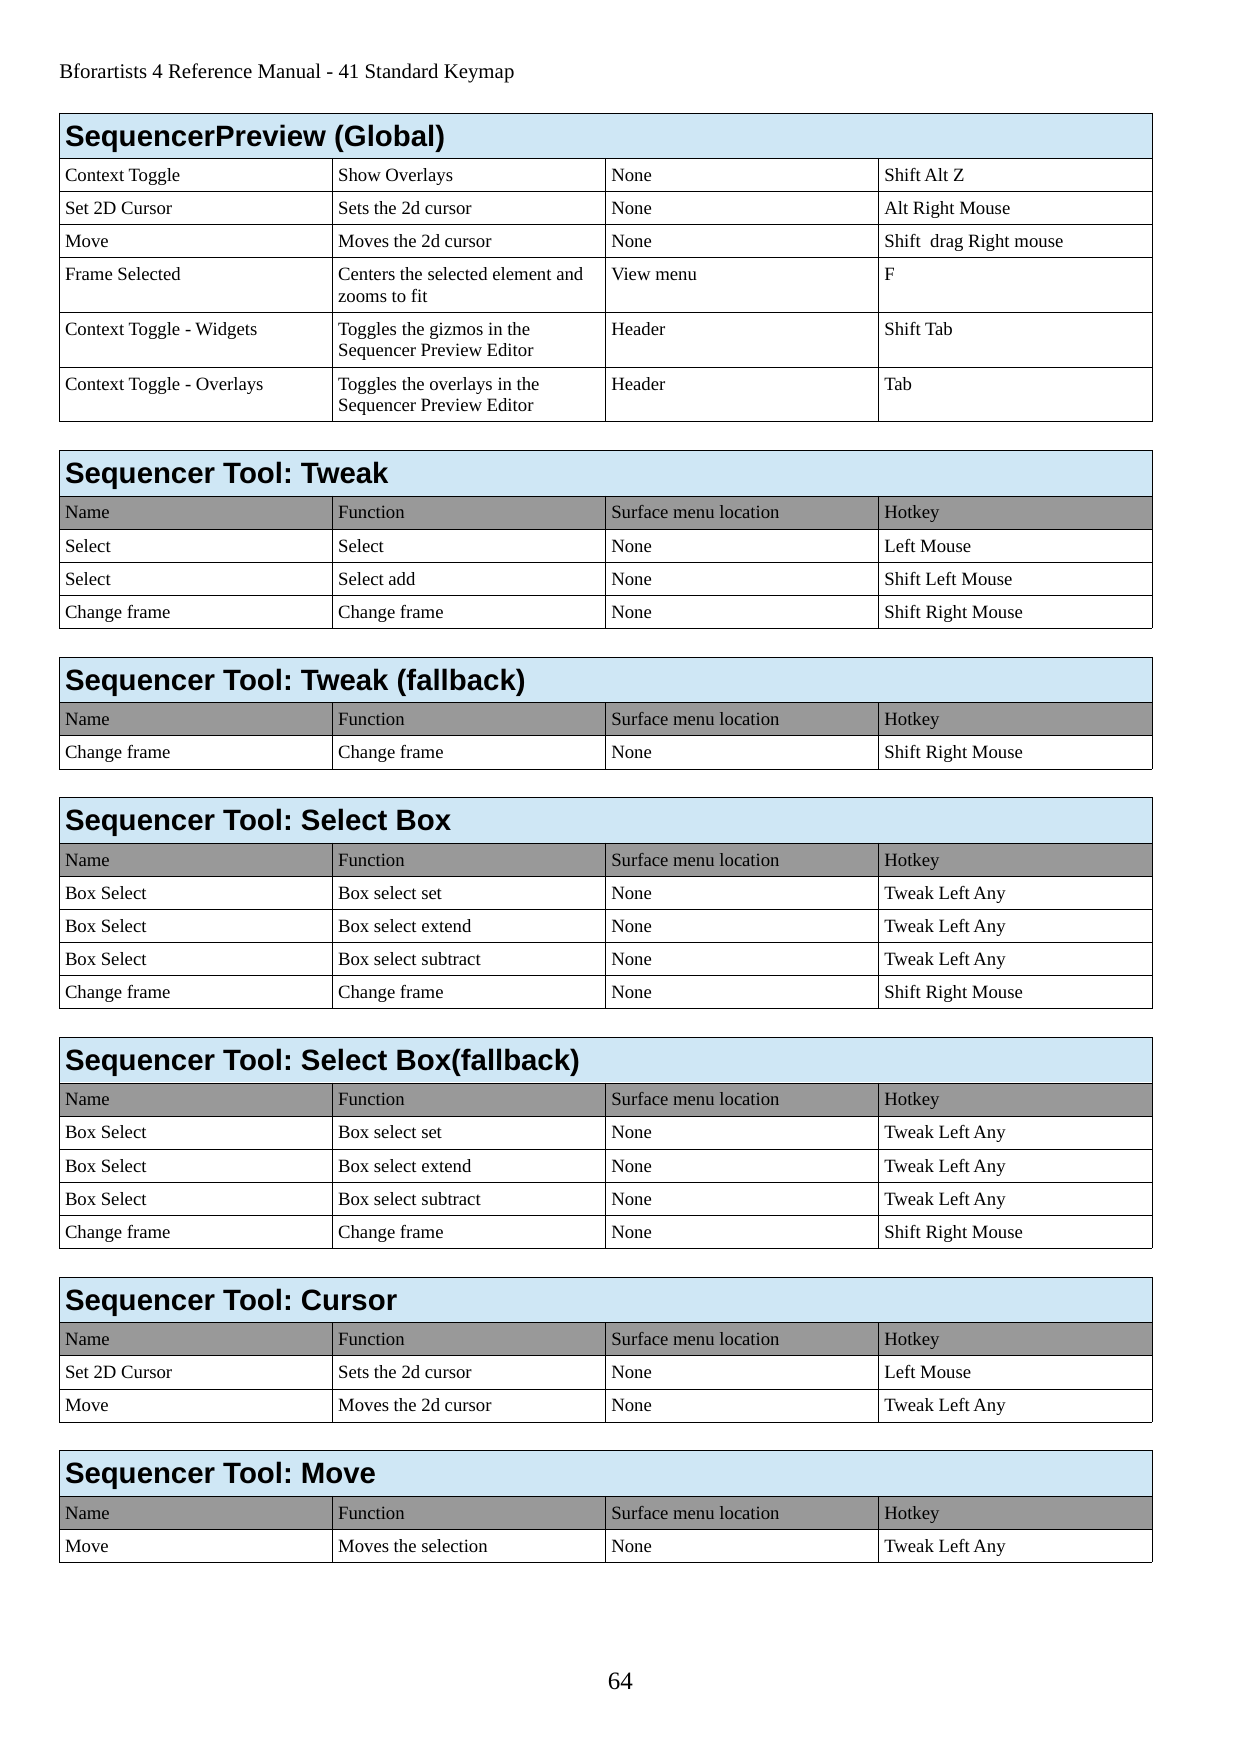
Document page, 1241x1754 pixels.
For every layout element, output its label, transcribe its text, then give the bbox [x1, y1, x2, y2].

table_cell Change frame [60, 976, 332, 1008]
table_cell Toggles the gizmos in the Sequencer Preview Editor [333, 313, 605, 367]
table_header Sequencer Tool: Tweak (fallback) [60, 658, 1152, 702]
table_cell None [606, 1390, 878, 1422]
table_cell Hotkey [879, 1323, 1152, 1355]
table_cell Box Select [60, 943, 332, 975]
table_cell Moves the selection [333, 1530, 605, 1562]
table_cell Box Select [60, 1117, 332, 1149]
table_cell Box Select [60, 877, 332, 909]
table_cell Select [60, 530, 332, 562]
table_cell None [606, 736, 878, 768]
table_cell Context Toggle [60, 159, 332, 191]
table_cell Shift Left Mouse [879, 563, 1152, 595]
table_cell Change frame [333, 976, 605, 1008]
table_cell Frame Selected [60, 258, 332, 312]
table_cell Sets the 2d cursor [333, 192, 605, 224]
table_cell Shift Right Mouse [879, 596, 1152, 628]
table_cell Hotkey [879, 703, 1152, 735]
table_cell Select [60, 563, 332, 595]
table_cell Select [333, 530, 605, 562]
table_cell Function [333, 1323, 605, 1355]
table_cell None [606, 1530, 878, 1562]
table_cell Tweak Left Any [879, 910, 1152, 942]
table_cell Surface menu location [606, 1084, 878, 1116]
table_cell Toggles the overlays in the Sequencer Preview Editor [333, 368, 605, 421]
table_cell None [606, 943, 878, 975]
table_cell None [606, 1183, 878, 1215]
table_cell Name [60, 703, 332, 735]
table_header Sequencer Tool: Select Box [60, 798, 1152, 843]
table_cell None [606, 1356, 878, 1388]
table_cell Change frame [60, 736, 332, 768]
table_cell Tweak Left Any [879, 943, 1152, 975]
table_cell Alt Right Mouse [879, 192, 1152, 224]
table_cell Header [606, 313, 878, 367]
table_cell Shift Right Mouse [879, 976, 1152, 1008]
table_cell Centers the selected element and zooms to fit [333, 258, 605, 312]
table_cell Name [60, 844, 332, 876]
table_cell Tweak Left Any [879, 877, 1152, 909]
table_cell Box select extend [333, 1150, 605, 1182]
table_cell Name [60, 497, 332, 529]
table_cell Context Toggle - Widgets [60, 313, 332, 367]
table_cell Select add [333, 563, 605, 595]
table_cell None [606, 1117, 878, 1149]
table_cell Box select subtract [333, 1183, 605, 1215]
table_cell Tab [879, 368, 1152, 421]
table_cell Shift Alt Z [879, 159, 1152, 191]
table_cell Box select set [333, 1117, 605, 1149]
table_cell Tweak Left Any [879, 1117, 1152, 1149]
table_cell Surface menu location [606, 1323, 878, 1355]
table_cell Show Overlays [333, 159, 605, 191]
table_cell Shift drag Right mouse [879, 225, 1152, 257]
table_cell Surface menu location [606, 1497, 878, 1529]
table_cell Function [333, 1497, 605, 1529]
table_cell Tweak Left Any [879, 1183, 1152, 1215]
table_cell Function [333, 844, 605, 876]
table_cell Change frame [333, 736, 605, 768]
table_cell Left Mouse [879, 1356, 1152, 1388]
table_cell None [606, 910, 878, 942]
table_cell Change frame [60, 596, 332, 628]
table_cell Set 2D Cursor [60, 192, 332, 224]
table_cell Function [333, 1084, 605, 1116]
table_cell Tweak Left Any [879, 1150, 1152, 1182]
table_cell Box Select [60, 1183, 332, 1215]
table_cell Hotkey [879, 497, 1152, 529]
table_cell None [606, 976, 878, 1008]
table_cell Shift Right Mouse [879, 1216, 1152, 1248]
table_cell Name [60, 1323, 332, 1355]
table_cell None [606, 530, 878, 562]
table_cell Function [333, 497, 605, 529]
table_cell None [606, 1150, 878, 1182]
table_cell Moves the 2d cursor [333, 225, 605, 257]
table_cell Context Toggle - Overlays [60, 368, 332, 421]
table_header SequencerPreview (Global) [60, 114, 1152, 158]
table_cell Change frame [333, 596, 605, 628]
table_cell View menu [606, 258, 878, 312]
table_cell Box Select [60, 910, 332, 942]
table_cell Tweak Left Any [879, 1390, 1152, 1422]
table_cell Header [606, 368, 878, 421]
table_cell Set 2D Cursor [60, 1356, 332, 1388]
table_cell None [606, 225, 878, 257]
table_cell Hotkey [879, 1084, 1152, 1116]
table_cell None [606, 1216, 878, 1248]
table_cell Move [60, 225, 332, 257]
table_cell Surface menu location [606, 844, 878, 876]
table_cell Name [60, 1497, 332, 1529]
table_cell Box select extend [333, 910, 605, 942]
table_cell Move [60, 1390, 332, 1422]
table_cell None [606, 877, 878, 909]
table_cell Shift Right Mouse [879, 736, 1152, 768]
table_cell None [606, 192, 878, 224]
table_cell Box Select [60, 1150, 332, 1182]
table_cell Change frame [333, 1216, 605, 1248]
table_header Sequencer Tool: Move [60, 1451, 1152, 1496]
table_cell Box select subtract [333, 943, 605, 975]
table_cell Hotkey [879, 844, 1152, 876]
table_cell Box select set [333, 877, 605, 909]
table_cell Moves the 2d cursor [333, 1390, 605, 1422]
table_cell Change frame [60, 1216, 332, 1248]
table_header Sequencer Tool: Tweak [60, 451, 1152, 496]
table_header Sequencer Tool: Cursor [60, 1278, 1152, 1322]
table_cell Surface menu location [606, 497, 878, 529]
table_cell Move [60, 1530, 332, 1562]
table_header Sequencer Tool: Select Box(fallback) [60, 1038, 1152, 1082]
table_cell Tweak Left Any [879, 1530, 1152, 1562]
table_cell None [606, 596, 878, 628]
table_cell Name [60, 1084, 332, 1116]
table_cell F [879, 258, 1152, 312]
table_cell Left Mouse [879, 530, 1152, 562]
table_cell None [606, 563, 878, 595]
table_cell Sets the 2d cursor [333, 1356, 605, 1388]
table_cell None [606, 159, 878, 191]
table_cell Surface menu location [606, 703, 878, 735]
table_cell Hotkey [879, 1497, 1152, 1529]
table_cell Shift Tab [879, 313, 1152, 367]
table_cell Function [333, 703, 605, 735]
